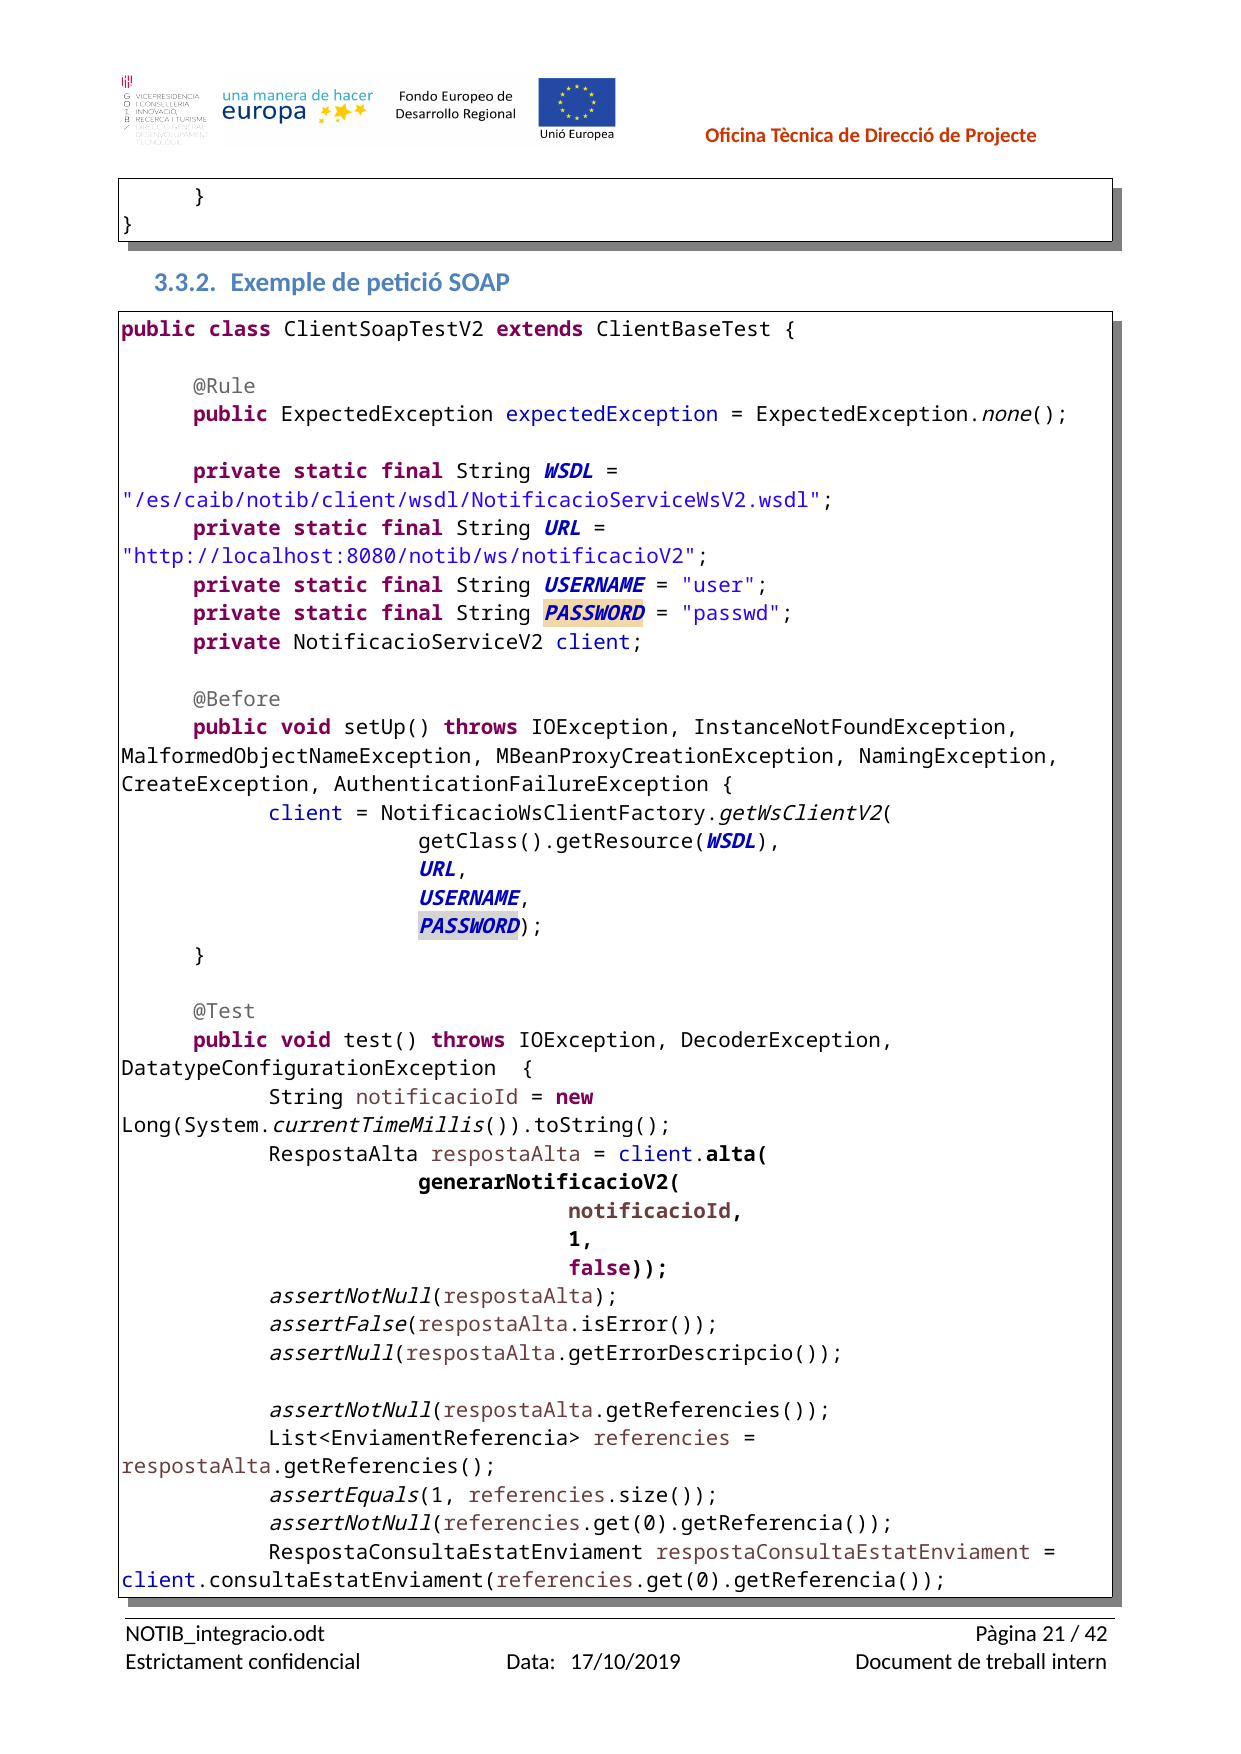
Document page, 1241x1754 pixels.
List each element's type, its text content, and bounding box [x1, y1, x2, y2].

text assertNotNull(referencies.get(0).getReferencia()); [119, 1506, 1112, 1534]
text 1, [119, 1221, 1112, 1249]
text List<EnviamentReferencia> referencies = respostaAlta.getReferencies(); [119, 1420, 1112, 1477]
text RespostaAlta respostaAlta = client.alta( [119, 1136, 1112, 1164]
text USERNAME, [119, 880, 1112, 908]
subtitle Exemple de petició SOAP [153, 266, 1122, 299]
text assertNull(respostaAlta.getErrorDescripcio()); [119, 1335, 1112, 1366]
text private static final String URL = "http://localhost:8080/notib/ws/notificacioV2"; [119, 510, 1112, 567]
text } [119, 937, 1112, 968]
text } [119, 206, 1112, 241]
text URL, [119, 851, 1112, 880]
text String notificacioId = new Long(System.currentTimeMillis()).toString(); [119, 1079, 1112, 1136]
picture [118, 73, 213, 147]
text public void setUp() throws IOException, InstanceNotFoundException, MalformedObjectNameException, MBeanProxyCreationException, NamingException, CreateException, AuthenticationFailureException { [119, 709, 1112, 794]
picture [219, 73, 621, 147]
text private static final String PASSWORD = "passwd"; [119, 596, 1112, 624]
text client = NotificacioWsClientFactory.getWsClientV2( [119, 794, 1112, 823]
text generarNotificacioV2( [119, 1164, 1112, 1193]
text assertNotNull(respostaAlta); [119, 1278, 1112, 1306]
text getClass().getResource(WSDL), [119, 823, 1112, 851]
text } [119, 179, 1112, 206]
text public ExpectedException expectedException = ExpectedException.none(); [119, 396, 1112, 428]
text notificacioId, [119, 1193, 1112, 1221]
text false)); [119, 1249, 1112, 1278]
text private NotificacioServiceV2 client; [119, 624, 1112, 655]
text public class ClientSoapTestV2 extends ClientBaseTest { [119, 312, 1112, 343]
text @Rule [119, 368, 1112, 396]
text private static final String WSDL = "/es/caib/notib/client/wsdl/NotificacioServiceWsV2.wsdl"; [119, 453, 1112, 510]
text private static final String USERNAME = "user"; [119, 567, 1112, 596]
text PASSWORD); [119, 908, 1112, 937]
text @Before [119, 681, 1112, 709]
text assertFalse(respostaAlta.isError()); [119, 1306, 1112, 1335]
text @Test [119, 994, 1112, 1022]
text assertEquals(1, referencies.size()); [119, 1477, 1112, 1506]
text public void test() throws IOException, DecoderException, DatatypeConfigurationException { [119, 1022, 1112, 1079]
text assertNotNull(respostaAlta.getReferencies()); [119, 1392, 1112, 1420]
text RespostaConsultaEstatEnviament respostaConsultaEstatEnviament = client.consultaEstatEnviament(referencies.get(0).getReferencia()); [119, 1534, 1112, 1597]
